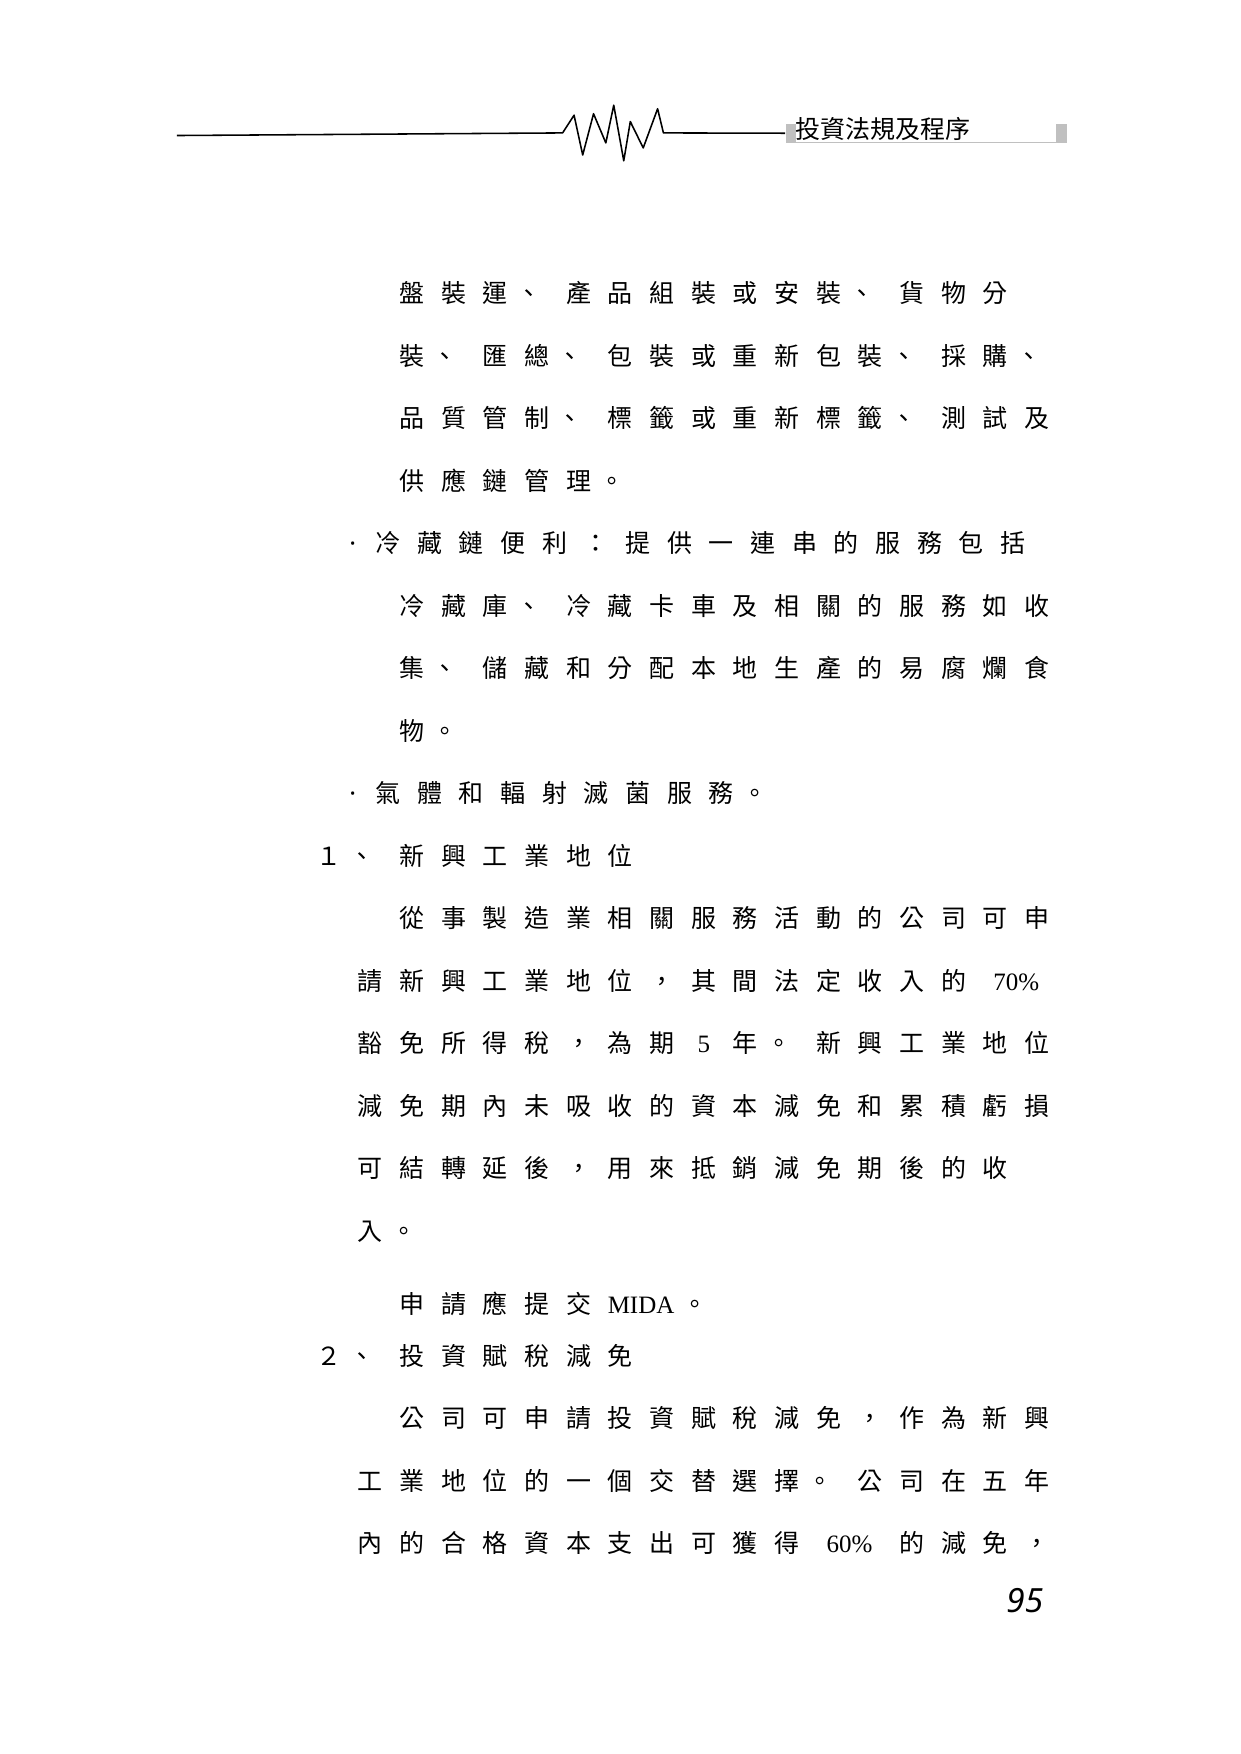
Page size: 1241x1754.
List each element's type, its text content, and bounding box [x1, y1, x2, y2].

text ․ 冷藏鏈便利：提供一連串的服務包括冷藏庫、冷藏卡車及相關的服務如收集、儲藏和分配本地生產的易腐爛食物。 [330, 500, 1058, 750]
text ․ 氣體和輻射滅菌服務。 [330, 750, 1058, 813]
text １、新興工業地位 [281, 813, 1058, 875]
text 從事製造業相關服務活動的公司可申請新興工業地位，其間法定收入的70%豁免所得稅，為期5年。新興工業地位減免期內未吸收的資本減免和累積虧損可結轉延後，用來抵銷減免期後的收入。 [330, 875, 1058, 1250]
text 申請應提交MIDA。 [330, 1250, 1058, 1313]
text ２、投資賦稅減免 [281, 1313, 1058, 1375]
text 盤裝運、產品組裝或安裝、貨物分裝、匯總、包裝或重新包裝、採購、品質管制、標籤或重新標籤、測試及供應鏈管理。 [330, 250, 1058, 500]
text 公司可申請投資賦稅減免，作為新興工業地位的一個交替選擇。公司在五年內的合格資本支出可獲得60%的減免， [330, 1375, 1058, 1563]
